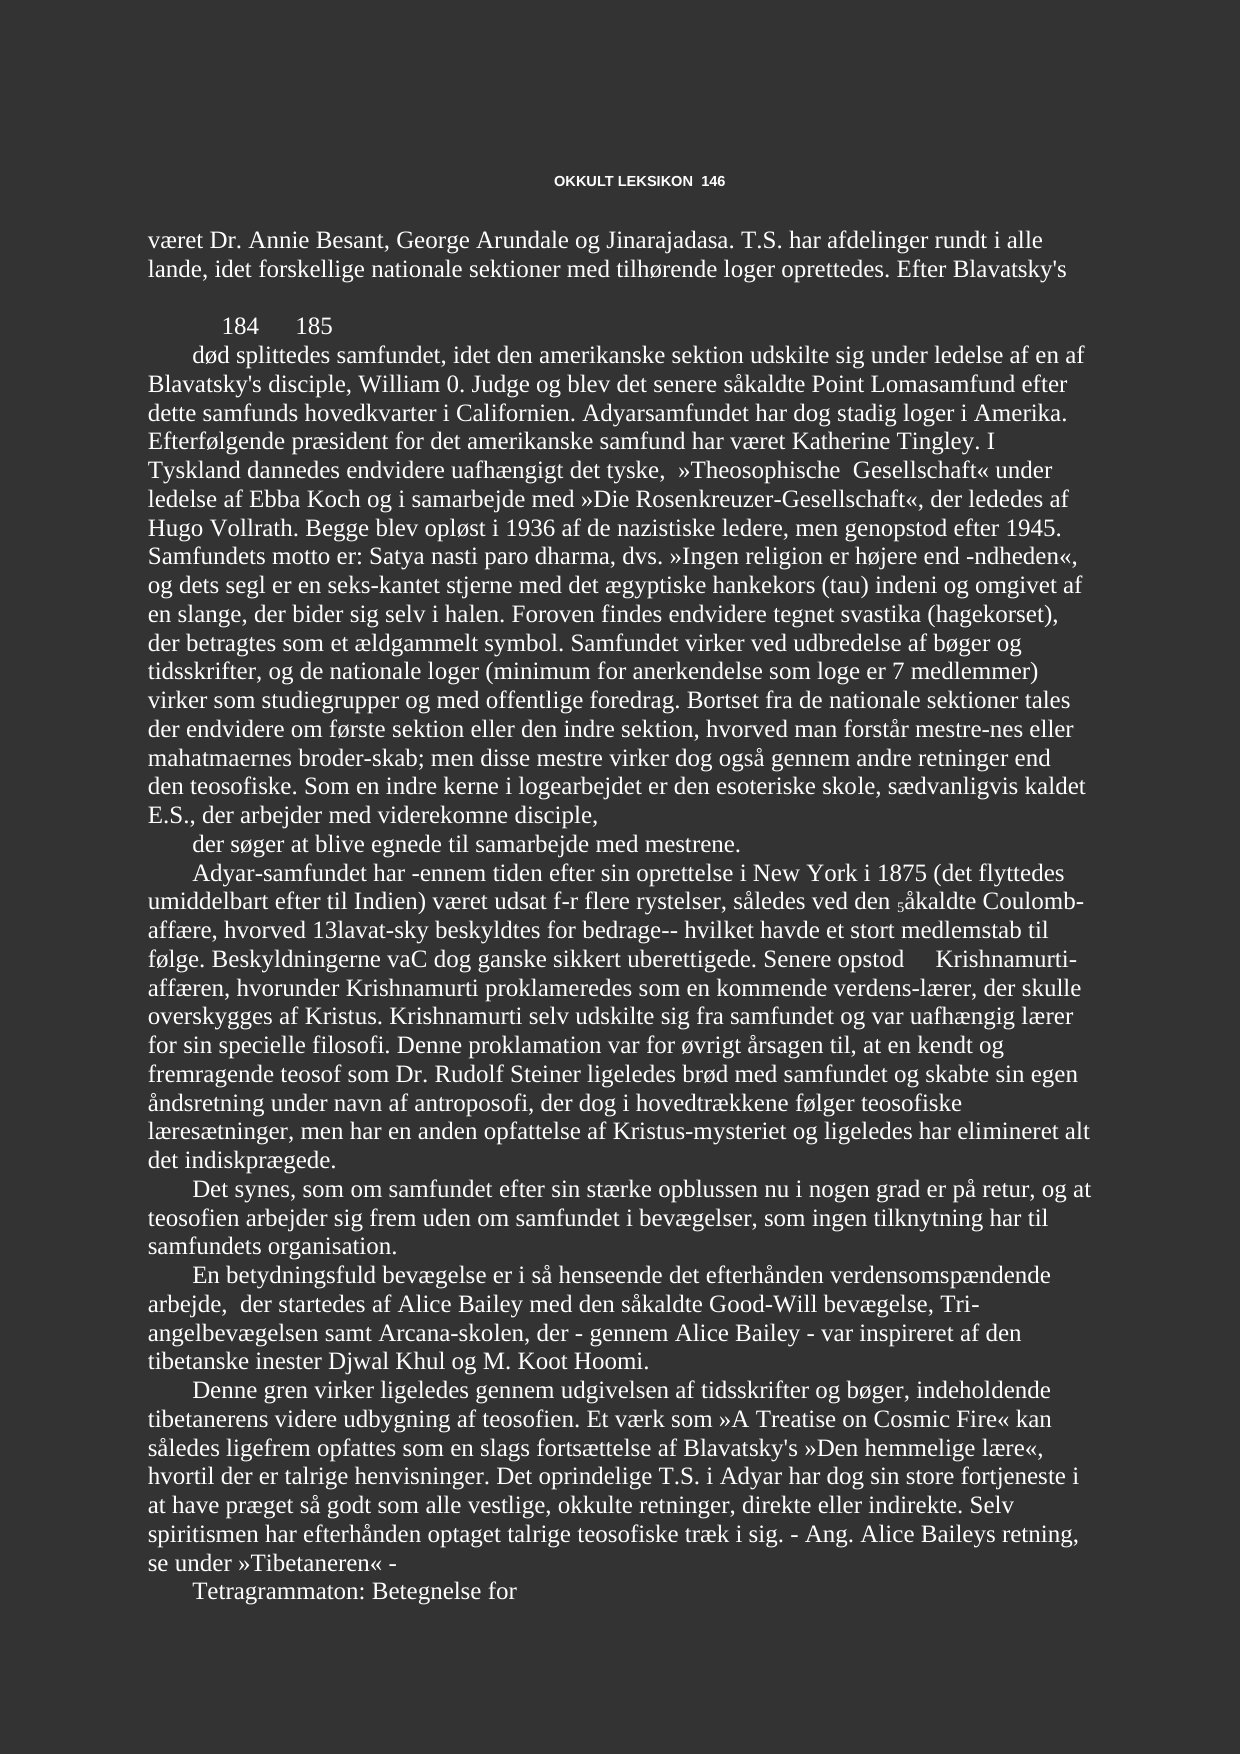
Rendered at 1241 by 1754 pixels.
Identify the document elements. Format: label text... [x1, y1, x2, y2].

text været Dr. Annie Besant, George Arundale og Jinarajadasa. T.S. har afdelinger rundt i alle lande, idet forskellige nationale sektioner med tilhørende loger oprettedes. Efter Blavatsky's [148, 225, 1092, 283]
text død splittedes samfundet, idet den amerikanske sektion udskilte sig under ledelse af en af Blavatsky's disciple, William 0. Judge og blev det senere såkaldte Point Loma­samfund efter dette samfunds ho­vedkvarter i Californien. Adyar­samfundet har dog stadig loger i Amerika. Efterfølgende præsident for det amerikanske samfund har været Katherine Tingley. I Tyskland dannedes endvidere uafhængigt det tyske, »Theosophische Gesell­schaft« under ledelse af Ebba Koch og i samarbejde med »Die Rosen­kreuzer-Gesellschaft«, der lededes af Hugo Vollrath. Begge blev opløst i 1936 af de nazistiske ledere, men genopstod efter 1945. Samfundets motto er: Satya nasti paro dharma, dvs. »Ingen religion er højere end -ndheden«, og dets segl er en seks-kantet stjerne med det ægyptiske hankekors (tau) indeni og omgivet af en slange, der bider sig selv i ha­len. Foroven findes endvidere teg­net svastika (hagekorset), der be­tragtes som et ældgammelt symbol. Samfundet virker ved udbredelse af bøger og tidsskrifter, og de nationa­le loger (minimum for anerkendelse som loge er 7 medlemmer) virker som studiegrupper og med offentli­ge foredrag. Bortset fra de nationa­le sektioner tales der endvidere om første sektion eller den indre sek­tion, hvorved man forstår mestre-nes eller mahatmaernes broder-skab; men disse mestre virker dog også gennem andre retninger end den teosofiske. Som en indre kerne i logearbejdet er den esoteriske sko­le, sædvanligvis kaldet E.S., der ar­bejder med viderekomne disciple, [148, 340, 1092, 829]
text Adyar-samfundet har -ennem tiden efter sin oprettelse i New York i 1875 (det flyttedes umiddelbart ef­ter til Indien) været udsat f-r flere rystelser, således ved den 5åkaldte Coulomb-affære, hvorved 13lavat-sky beskyldtes for bedrage-- hvil­ket havde et stort medlemstab til følge. Beskyldningerne vaC dog ganske sikkert uberettigede. Senere opstod Krishnamurti-affæren, hvorunder Krishnamurti proklame­redes som en kommende verdens-lærer, der skulle overskygges af Kri­stus. Krishnamurti selv udskilte sig fra samfundet og var uafhængig læ­rer for sin specielle filosofi. Denne proklamation var for øvrigt årsagen til, at en kendt og fremragende teo­sof som Dr. Rudolf Steiner ligele­des brød med samfundet og skabte sin egen åndsretning under navn af antroposofi, der dog i hovedtrække­ne følger teosofiske læresætninger, men har en anden opfattelse af Kri­stus-mysteriet og ligeledes har eli­mineret alt det indiskprægede. [148, 858, 1092, 1174]
text Det synes, som om samfundet ef­ter sin stærke opblussen nu i nogen grad er på retur, og at teosofien ar­bejder sig frem uden om samfundet i bevægelser, som ingen tilknytning har til samfundets organisation. [148, 1174, 1092, 1260]
text Tetragrammaton: Betegnelse for [148, 1576, 1092, 1605]
text Denne gren virker ligeledes gen­nem udgivelsen af tidsskrifter og bøger, indeholdende tibetanerens videre udbygning af teosofien. Et værk som »A Treatise on Cosmic Fi­re« kan således ligefrem opfattes som en slags fortsættelse af Blavat­sky's »Den hemmelige lære«, hvor­til der er talrige henvisninger. Det oprindelige T.S. i Adyar har dog sin store fortjeneste i at have præget så godt som alle vestlige, okkulte ret­ninger, direkte eller indirekte. Selv spiritismen har efterhånden optaget talrige teosofiske træk i sig. - Ang. Alice Baileys retning, se under »Ti­betaneren« - [148, 1375, 1092, 1576]
text En betydningsfuld bevægelse er i så henseende det efterhånden ver­densomspændende arbejde, der startedes af Alice Bailey med den såkaldte Good-Will bevægelse, Tri­angelbevægelsen samt Arcana-sko­len, der - gennem Alice Bailey - var inspireret af den tibetanske inester Djwal Khul og M. Koot Hoomi. [148, 1260, 1092, 1375]
text 184 185 [148, 311, 1092, 340]
text der søger at blive egnede til samar­bejde med mestrene. [148, 829, 1092, 858]
